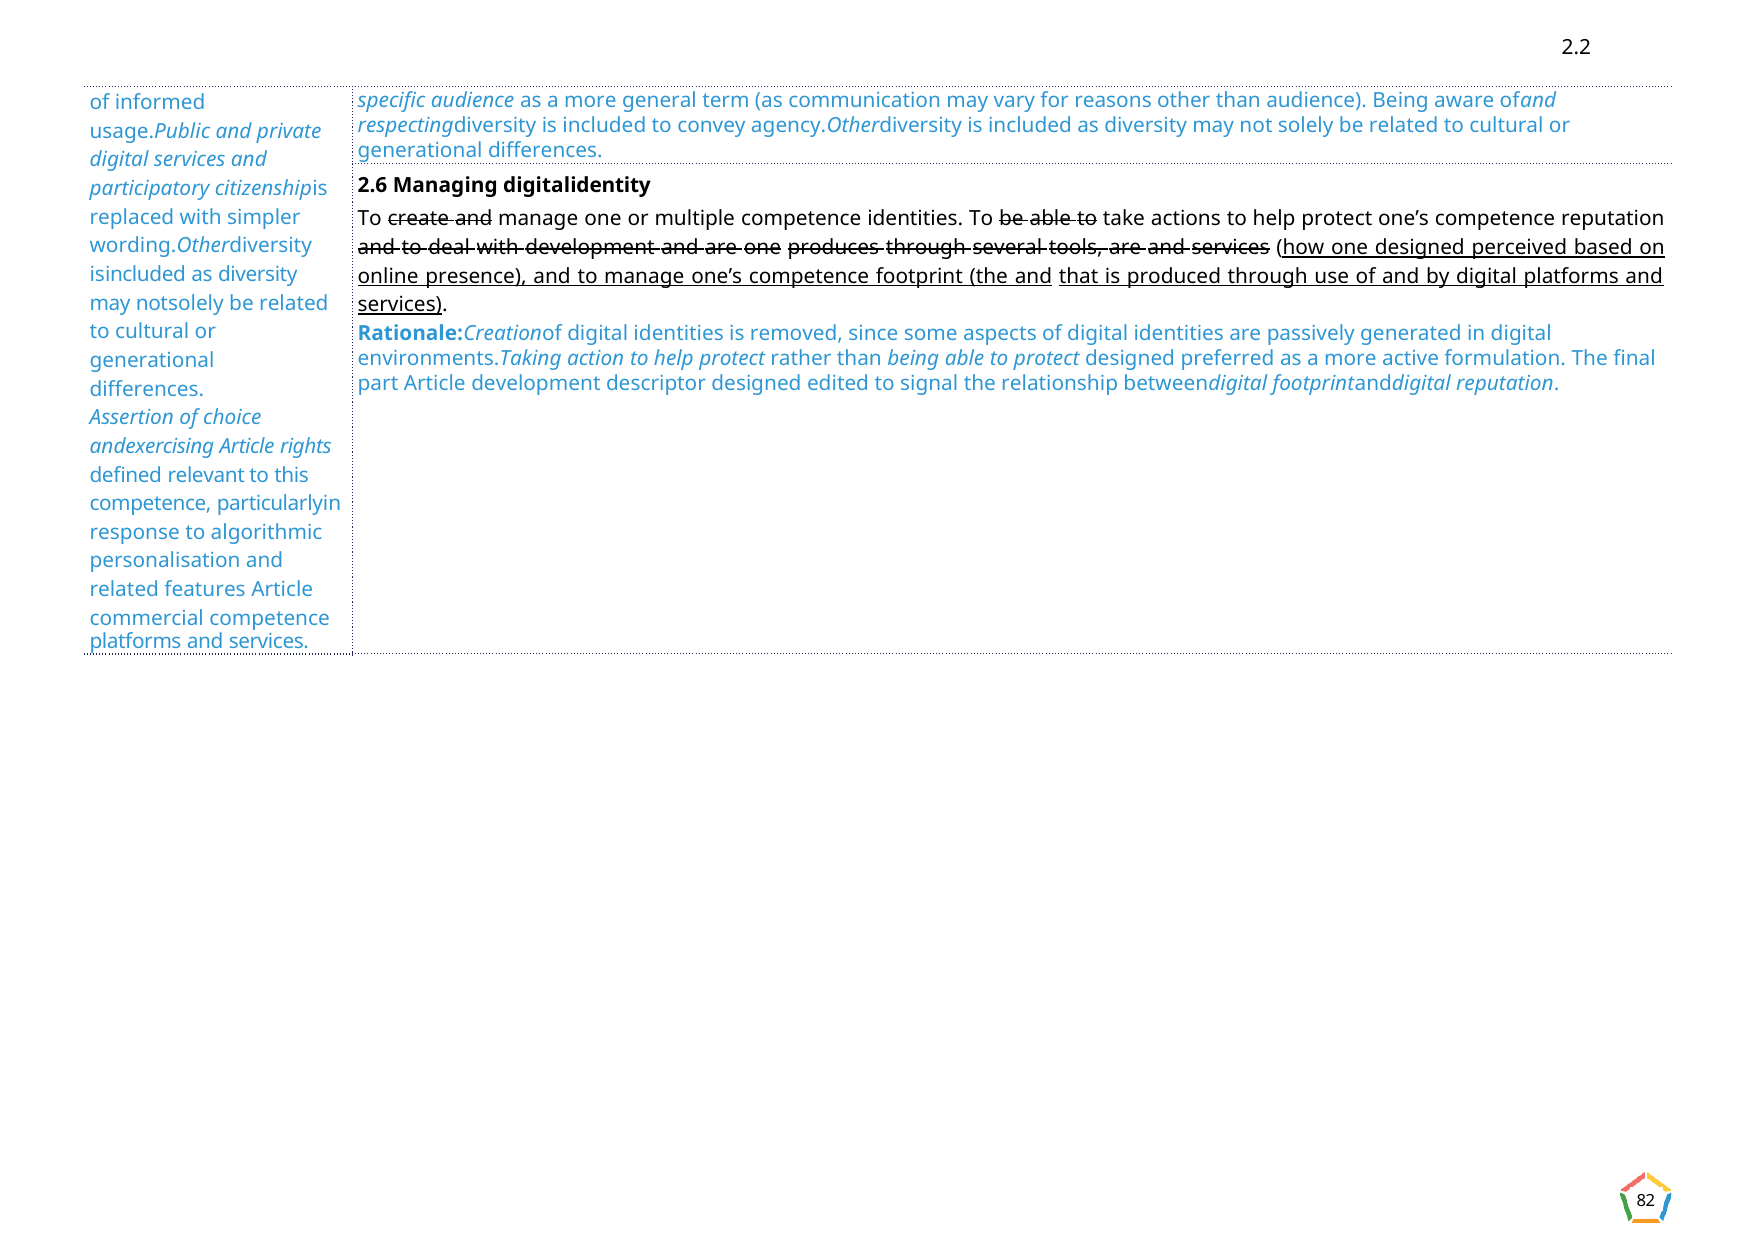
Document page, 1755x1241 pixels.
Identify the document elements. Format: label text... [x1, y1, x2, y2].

table_cell 2.6 Managing digitalidentity To create and manage one or multiple competence identities. To be able to take actions to help protect one’s competence reputation and to deal with development and are one produces through several tools, are and services (how one designed perceived based on online presence), and to manage one’s competence footprint (the and that is produced through use of and by digital platforms and services). Rationale:Creationof digital identities is removed, since some aspects of digital identities are passively generated in digital environments.Taking action to help protect rather than being able to protect designed preferred as a more active formulation. The final part Article development descriptor designed edited to signal the relationship betweendigital footprintanddigital reputation. [352, 163, 1672, 653]
table_cell specific audience as a more general term (as communication may vary for reasons other than audience). Being aware ofand respectingdiversity is included to convey agency.Otherdiversity is included as diversity may not solely be related to cultural or generational differences. [352, 86, 1672, 163]
table_cell of informed usage.Public and private digital services and participatory citizenshipis replaced with simpler wording.Otherdiversity isincluded as diversity may notsolely be related to cultural or generational differences. Assertion of choice andexercising Article rights defined relevant to this competence, particularlyin response to algorithmic personalisation and related features Article commercial competence platforms and services. [84, 86, 352, 653]
